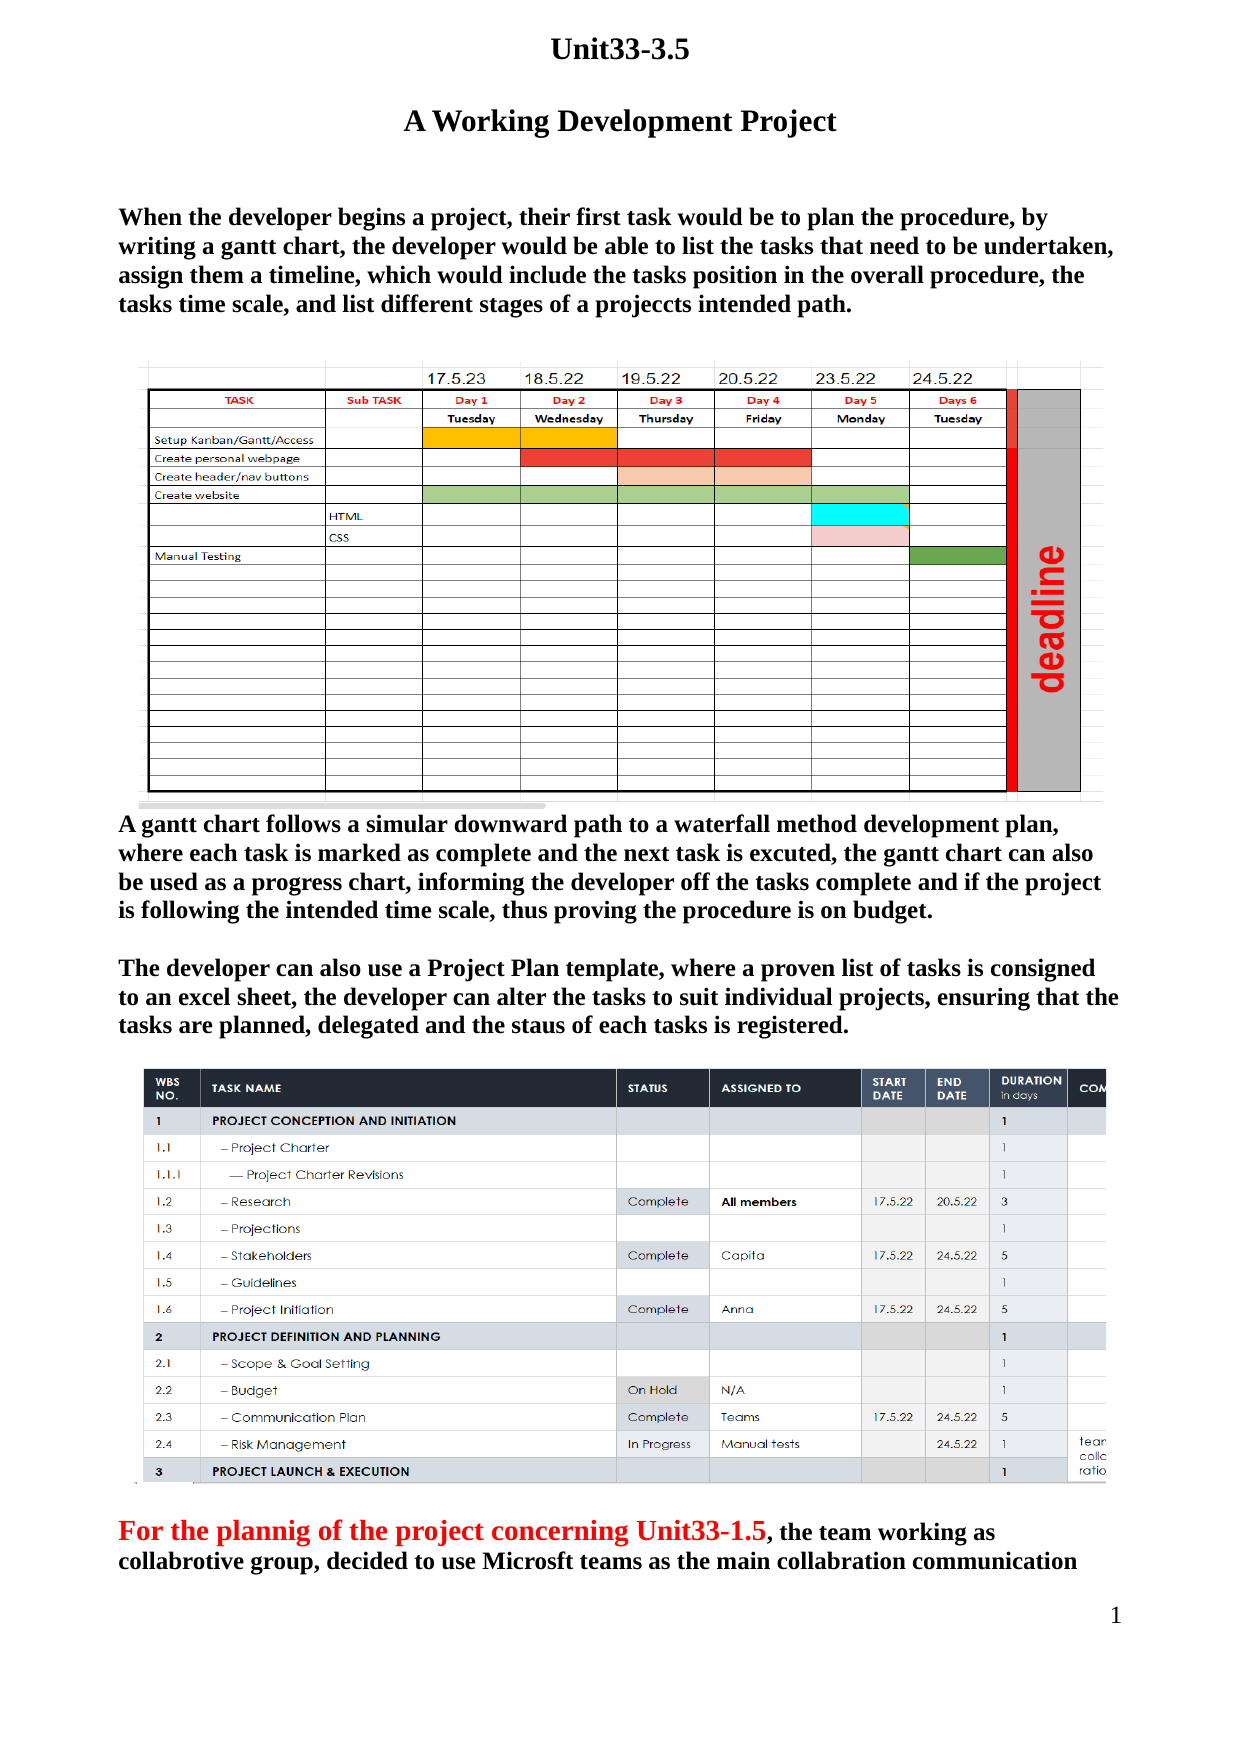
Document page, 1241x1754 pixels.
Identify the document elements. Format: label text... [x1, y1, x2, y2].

text Unit33-3.5 [118, 30, 1122, 66]
text The developer can also use a Project Plan template, where a proven list of tasks is consigned to an excel sheet, the developer can alter the tasks to suit individual projects, ensuring that the tasks are planned, delegated and the staus of each tasks is registered. [118, 953, 1122, 1039]
text When the developer begins a project, their first task would be to plan the procedure, by writing a gantt chart, the developer would be able to list the tasks that need to be undertaken, assign them a timeline, which would include the tasks position in the overall procedure, the tasks time scale, and list different stages of a projeccts intended path. [118, 202, 1122, 317]
text A Working Development Project [118, 102, 1122, 138]
text A gantt chart follows a simular downward path to a waterfall method development plan, where each task is marked as complete and the next task is excuted, the gantt chart can also be used as a progress chart, informing the developer off the tasks complete and if the project is following the intended time scale, thus proving the procedure is on budget. [118, 346, 1122, 924]
text For the plannig of the project concerning Unit33-1.5, the team working as collabrotive group, decided to use Microsft teams as the main collabration communication [118, 1513, 1122, 1575]
